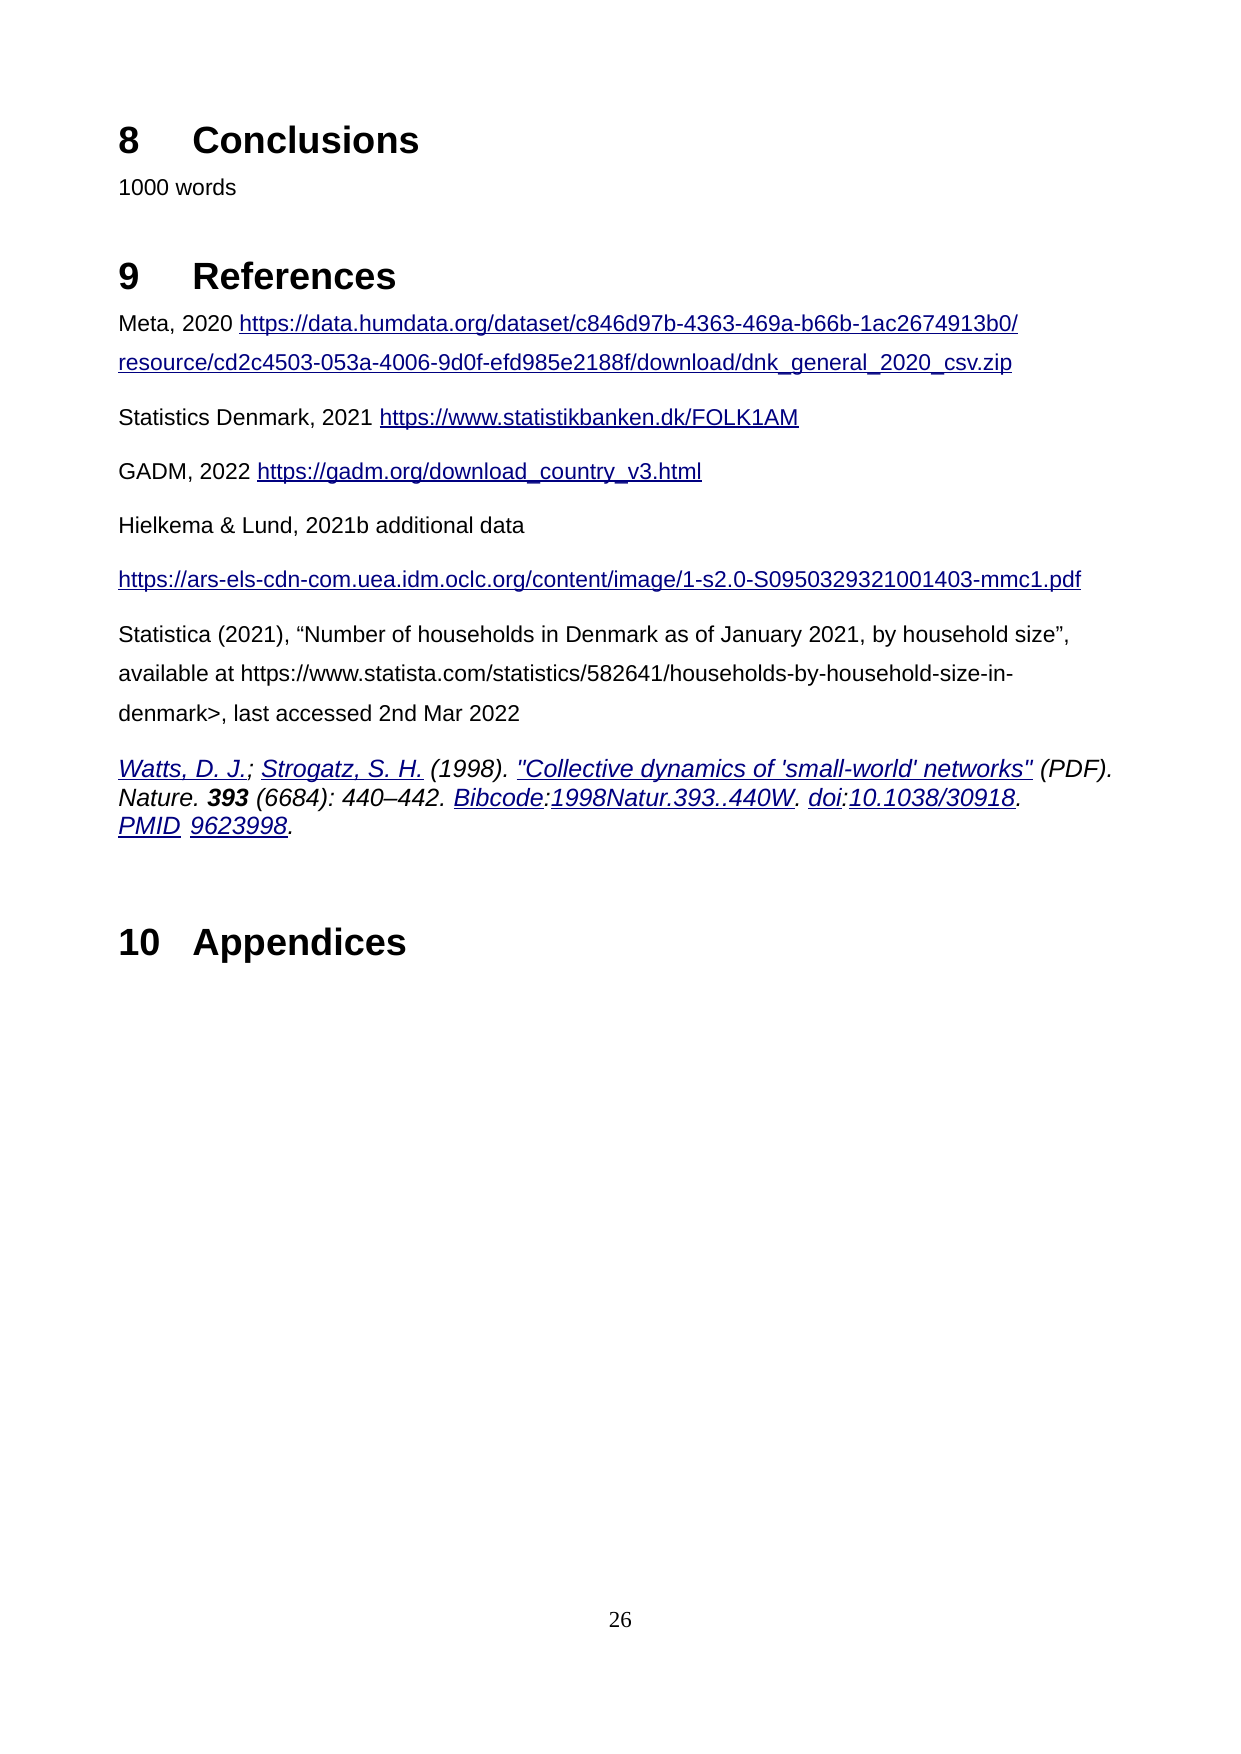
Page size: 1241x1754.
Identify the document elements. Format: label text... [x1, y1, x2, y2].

text Watts, D. J.; Strogatz, S. H. (1998). "Collective dynamics of 'small-world' networks" (PDF). Nature. 393 (6684): 440–442. Bibcode:1998Natur.393..440W. doi:10.1038/30918. PMID 9623998. [118, 754, 1122, 840]
text Statistics Denmark, 2021 https://www.statistikbanken.dk/FOLK1AM [118, 403, 1122, 430]
text Statistica (2021), “Number of households in Denmark as of January 2021, by household size”, available at https://www.statista.com/statistics/582641/households-by-household-size-in-denmark>, last accessed 2nd Mar 2022 [118, 621, 1122, 726]
text https://ars-els-cdn-com.uea.idm.oclc.org/content/image/1-s2.0-S0950329321001403-mmc1.pdf [118, 566, 1122, 593]
text Meta, 2020 https://data.humdata.org/dataset/c846d97b-4363-469a-b66b-1ac2674913b0/resource/cd2c4503-053a-4006-9d0f-efd985e2188f/download/dnk_general_2020_csv.zip [118, 310, 1122, 376]
text Hielkema & Lund, 2021b additional data [118, 512, 1122, 538]
text GADM, 2022 https://gadm.org/download_country_v3.html [118, 458, 1122, 484]
subtitle Conclusions [118, 118, 1122, 162]
subtitle References [118, 253, 1122, 297]
text 1000 words [118, 174, 1122, 201]
subtitle Appendices [118, 919, 1122, 963]
